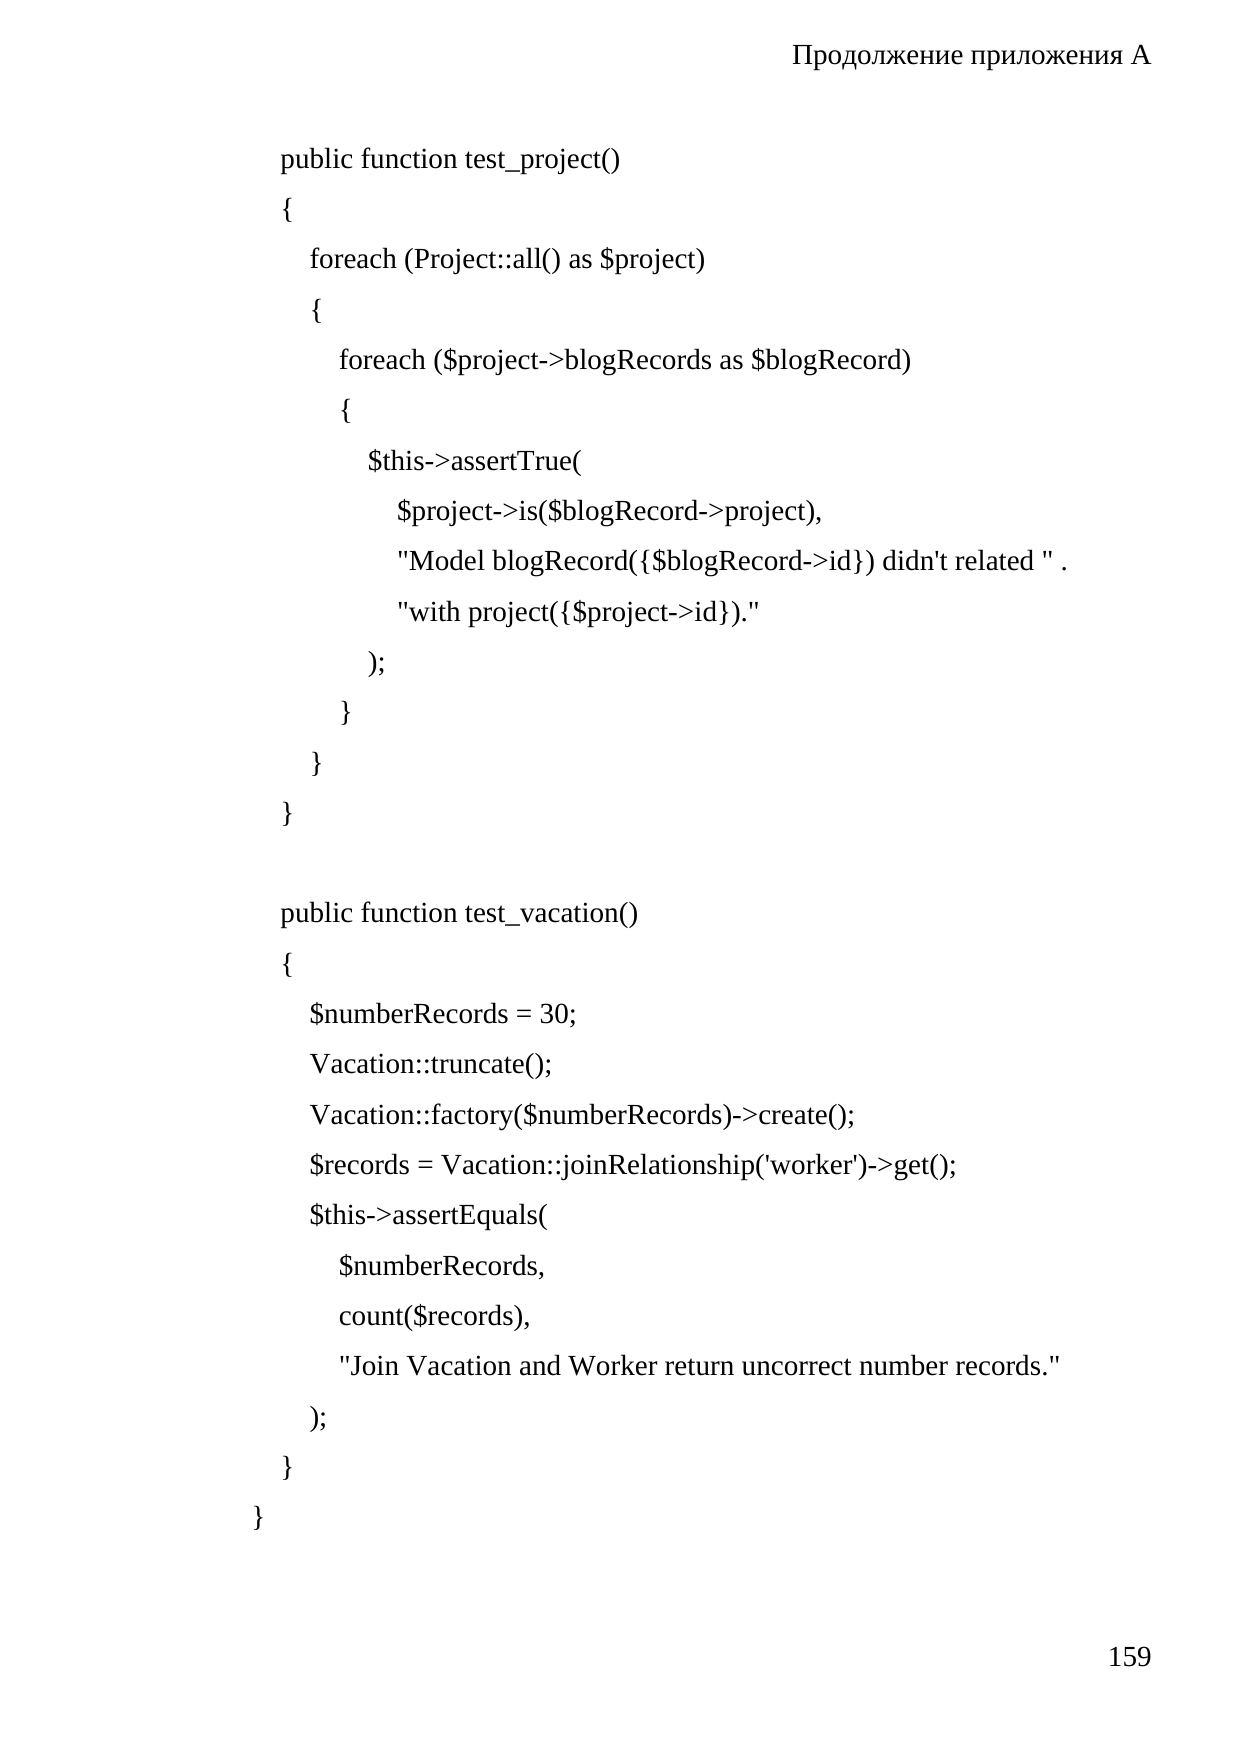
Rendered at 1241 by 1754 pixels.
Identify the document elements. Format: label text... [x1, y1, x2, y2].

text { [177, 292, 1152, 325]
text ); [177, 1399, 1152, 1432]
text } [177, 694, 1152, 728]
text $project->is($blogRecord->project), [177, 493, 1152, 527]
text $numberRecords, [177, 1248, 1152, 1281]
text count($records), [177, 1298, 1152, 1332]
text Vacation::factory($numberRecords)->create(); [177, 1097, 1152, 1130]
text ); [177, 644, 1152, 678]
text $this->assertTrue( [177, 443, 1152, 476]
text { [177, 191, 1152, 225]
text $numberRecords = 30; [177, 996, 1152, 1030]
text "with project({$project->id})." [177, 594, 1152, 627]
text } [177, 795, 1152, 828]
text foreach ($project->blogRecords as $blogRecord) [177, 342, 1152, 376]
text { [177, 392, 1152, 426]
text } [177, 1449, 1152, 1483]
text } [177, 1499, 1152, 1533]
text public function test_vacation() [177, 896, 1152, 929]
text "Model blogRecord({$blogRecord->id}) didn't related " . [177, 543, 1152, 577]
text Vacation::truncate(); [177, 1047, 1152, 1080]
text $records = Vacation::joinRelationship('worker')->get(); [177, 1147, 1152, 1181]
text public function test_project() [177, 141, 1152, 174]
text $this->assertEquals( [177, 1197, 1152, 1231]
text "Join Vacation and Worker return uncorrect number records." [177, 1348, 1152, 1382]
text { [177, 946, 1152, 979]
text foreach (Project::all() as $project) [177, 242, 1152, 275]
text } [177, 745, 1152, 778]
